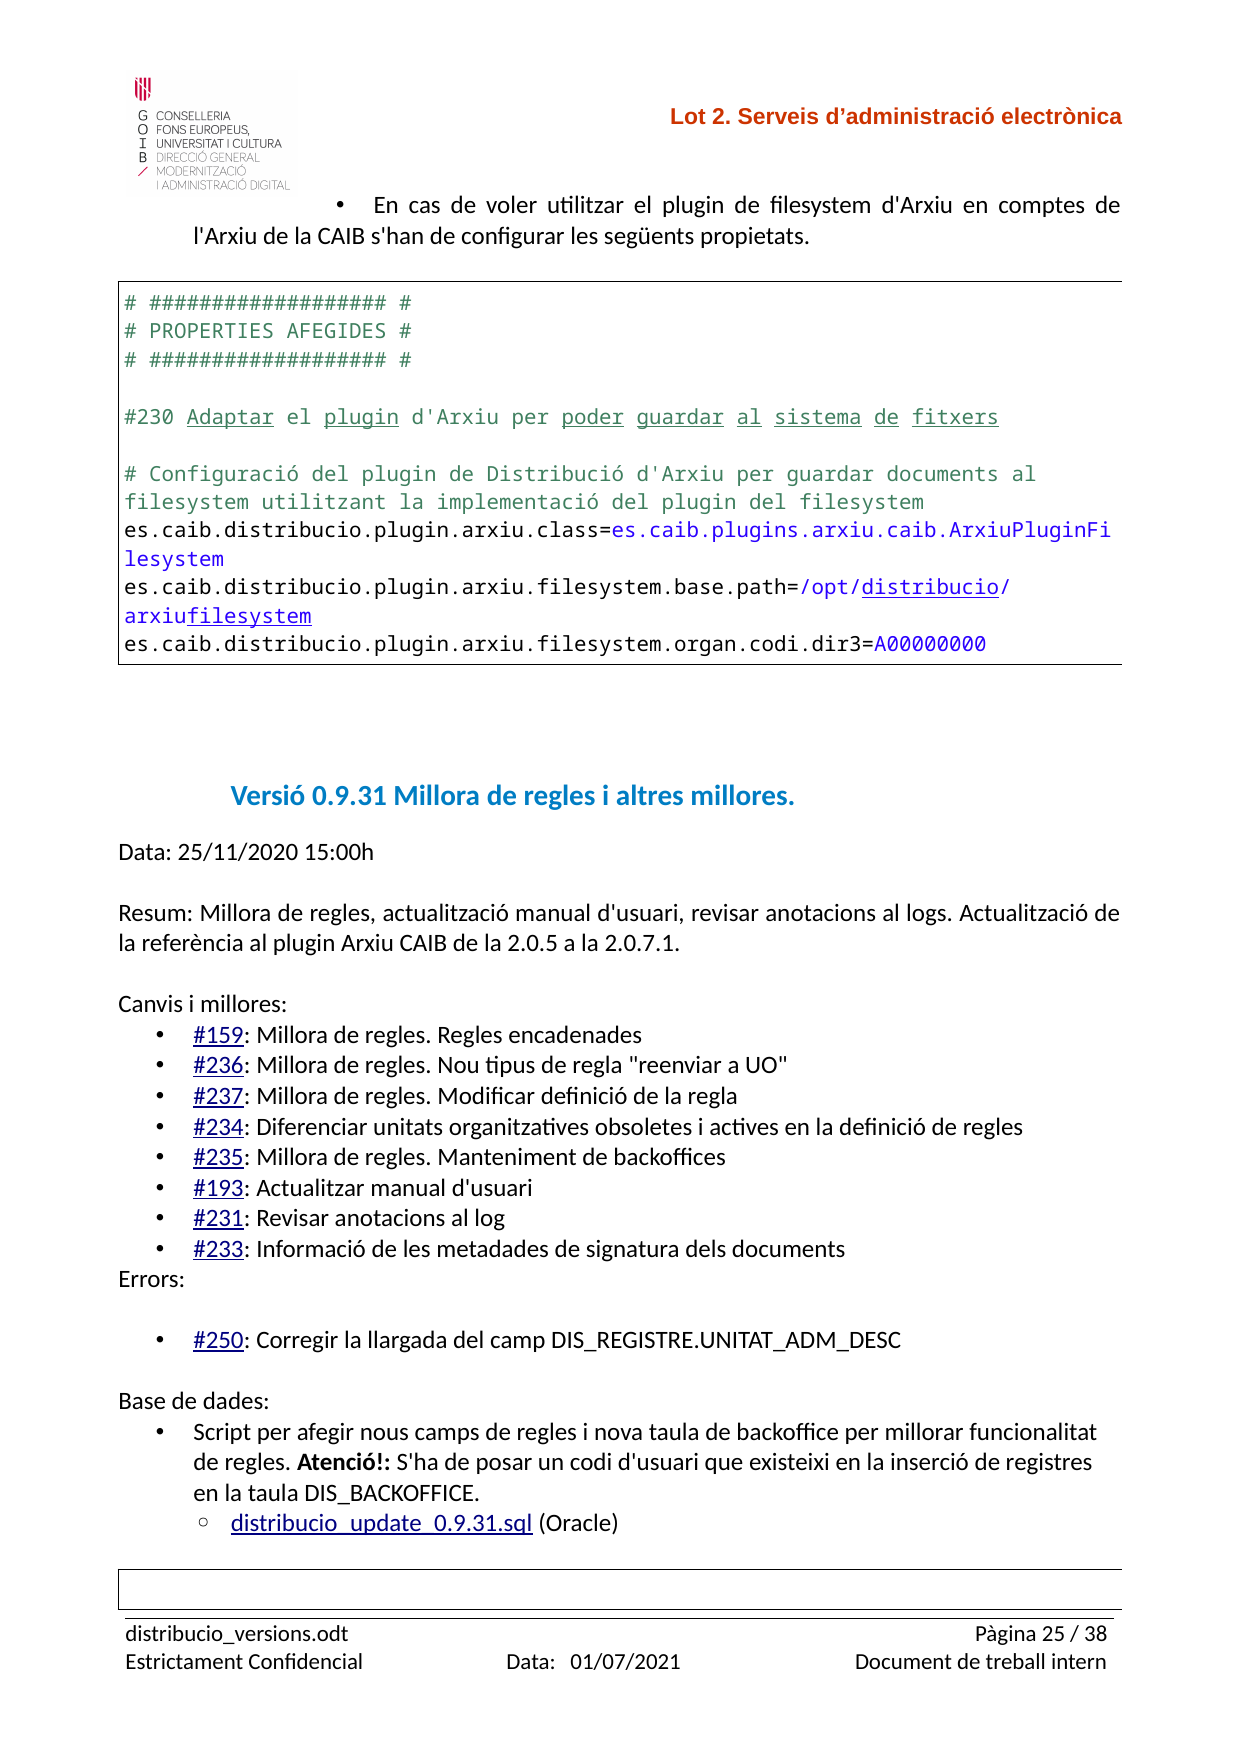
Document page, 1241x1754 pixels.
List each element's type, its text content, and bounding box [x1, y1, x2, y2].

list #193: Actualitzar manual d'usuari [156, 1172, 1122, 1202]
text Canvis i millores: [118, 988, 1122, 1019]
list #233: Informació de les metadades de signatura dels documents [156, 1233, 1122, 1263]
picture [126, 70, 299, 197]
list #235: Millora de regles. Manteniment de backoffices [156, 1141, 1122, 1172]
list #237: Millora de regles. Modificar definició de la regla [156, 1080, 1122, 1111]
text Resum: Millora de regles, actualització manual d'usuari, revisar anotacions al logs. Actualització de la referència al plugin Arxiu CAIB de la 2.0.5 a la 2.0.7.1. [118, 897, 1122, 958]
list #231: Revisar anotacions al log [156, 1202, 1122, 1233]
subtitle Versió 0.9.31 Millora de regles i altres millores. [153, 777, 1122, 812]
table_header # ################### # # PROPERTIES AFEGIDES # # ################### # #230 Adaptar el plugin d'Arxiu per poder guardar al sistema de fitxers # Configuració del plugin de Distribució d'Arxiu per guardar documents al filesystem utilitzant la implementació del plugin del filesystem es.caib.distribucio.plugin.arxiu.class=es.caib.plugins.arxiu.caib.ArxiuPluginFilesystem es.caib.distribucio.plugin.arxiu.filesystem.base.path=/opt/distribucio/arxiufilesystem es.caib.distribucio.plugin.arxiu.filesystem.organ.codi.dir3=A00000000 [119, 282, 1122, 663]
text Base de dades: [118, 1385, 1122, 1416]
list En cas de voler utilitzar el plugin de filesystem d'Arxiu en comptes de l'Arxiu de la CAIB s'han de configurar les següents propietats. [156, 190, 1122, 251]
list #250: Corregir la llargada del camp DIS_REGISTRE.UNITAT_ADM_DESC [156, 1324, 1122, 1355]
list #159: Millora de regles. Regles encadenades [156, 1019, 1122, 1049]
list #234: Diferenciar unitats organitzatives obsoletes i actives en la definició de regles [156, 1111, 1122, 1141]
text Errors: [118, 1263, 1122, 1294]
list Script per afegir nous camps de regles i nova taula de backoffice per millorar funcionalitat de regles. Atenció!: S'ha de posar un codi d'usuari que existeixi en la inserció de registres en la taula DIS_BACKOFFICE. [156, 1416, 1122, 1507]
list #236: Millora de regles. Nou tipus de regla "reenviar a UO" [156, 1049, 1122, 1080]
list distribucio_update_0.9.31.sql (Oracle) [193, 1507, 1122, 1538]
text Data: 25/11/2020 15:00h [118, 836, 1122, 866]
